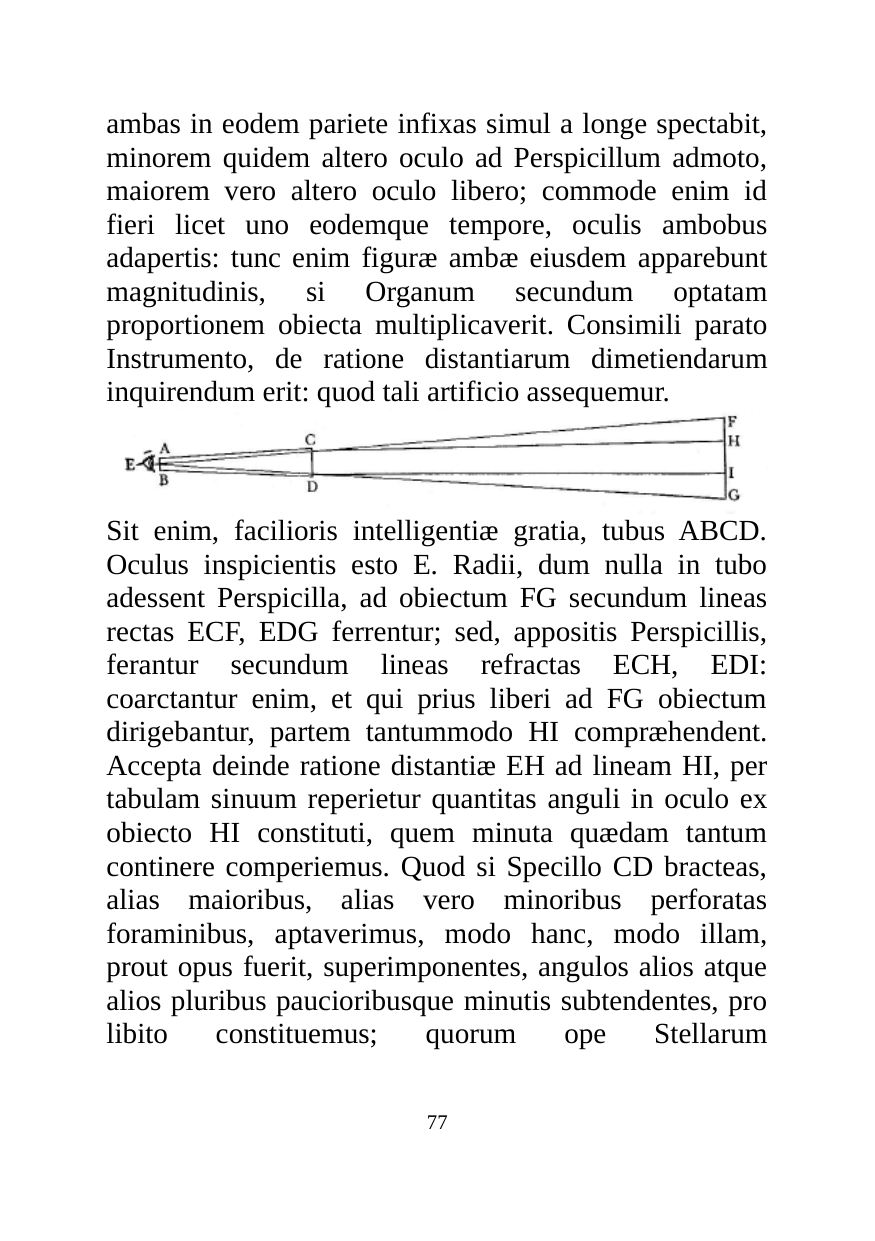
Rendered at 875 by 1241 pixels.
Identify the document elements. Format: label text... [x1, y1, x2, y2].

text Sit enim, facilioris intelligentiæ gratia, tubus ABCD. Oculus inspicientis esto E. Radii, dum nulla in tubo adessent Perspicilla, ad obiectum FG secundum lineas rectas ECF, EDG ferrentur; sed, appositis Perspicillis, ferantur secundum lineas refractas ECH, EDI: coarctantur enim, et qui prius liberi ad FG obiectum dirigebantur, partem tantummodo HI compræhendent. Accepta deinde ratione distantiæ EH ad lineam HI, per tabulam sinuum reperietur quantitas anguli in oculo ex obiecto HI constituti, quem minuta quædam tantum continere comperiemus. Quod si Specillo CD bracteas, alias maioribus, alias vero minoribus perforatas foraminibus, aptaverimus, modo hanc, modo illam, prout opus fuerit, superimponentes, angulos alios atque alios pluribus paucioribusque minutis subtendentes, pro libito constituemus; quorum ope Stellarum [106, 514, 768, 1050]
picture [106, 408, 768, 514]
text ambas in eodem pariete infixas simul a longe spectabit, minorem quidem altero oculo ad Perspicillum admoto, maiorem vero altero oculo libero; commode enim id fieri licet uno eodemque tempore, oculis ambobus adapertis: tunc enim figuræ ambæ eiusdem apparebunt magnitudinis, si Organum secundum optatam proportionem obiecta multiplicaverit. Consimili parato Instrumento, de ratione distantiarum dimetiendarum inquirendum erit: quod tali artificio assequemur. [106, 106, 768, 408]
